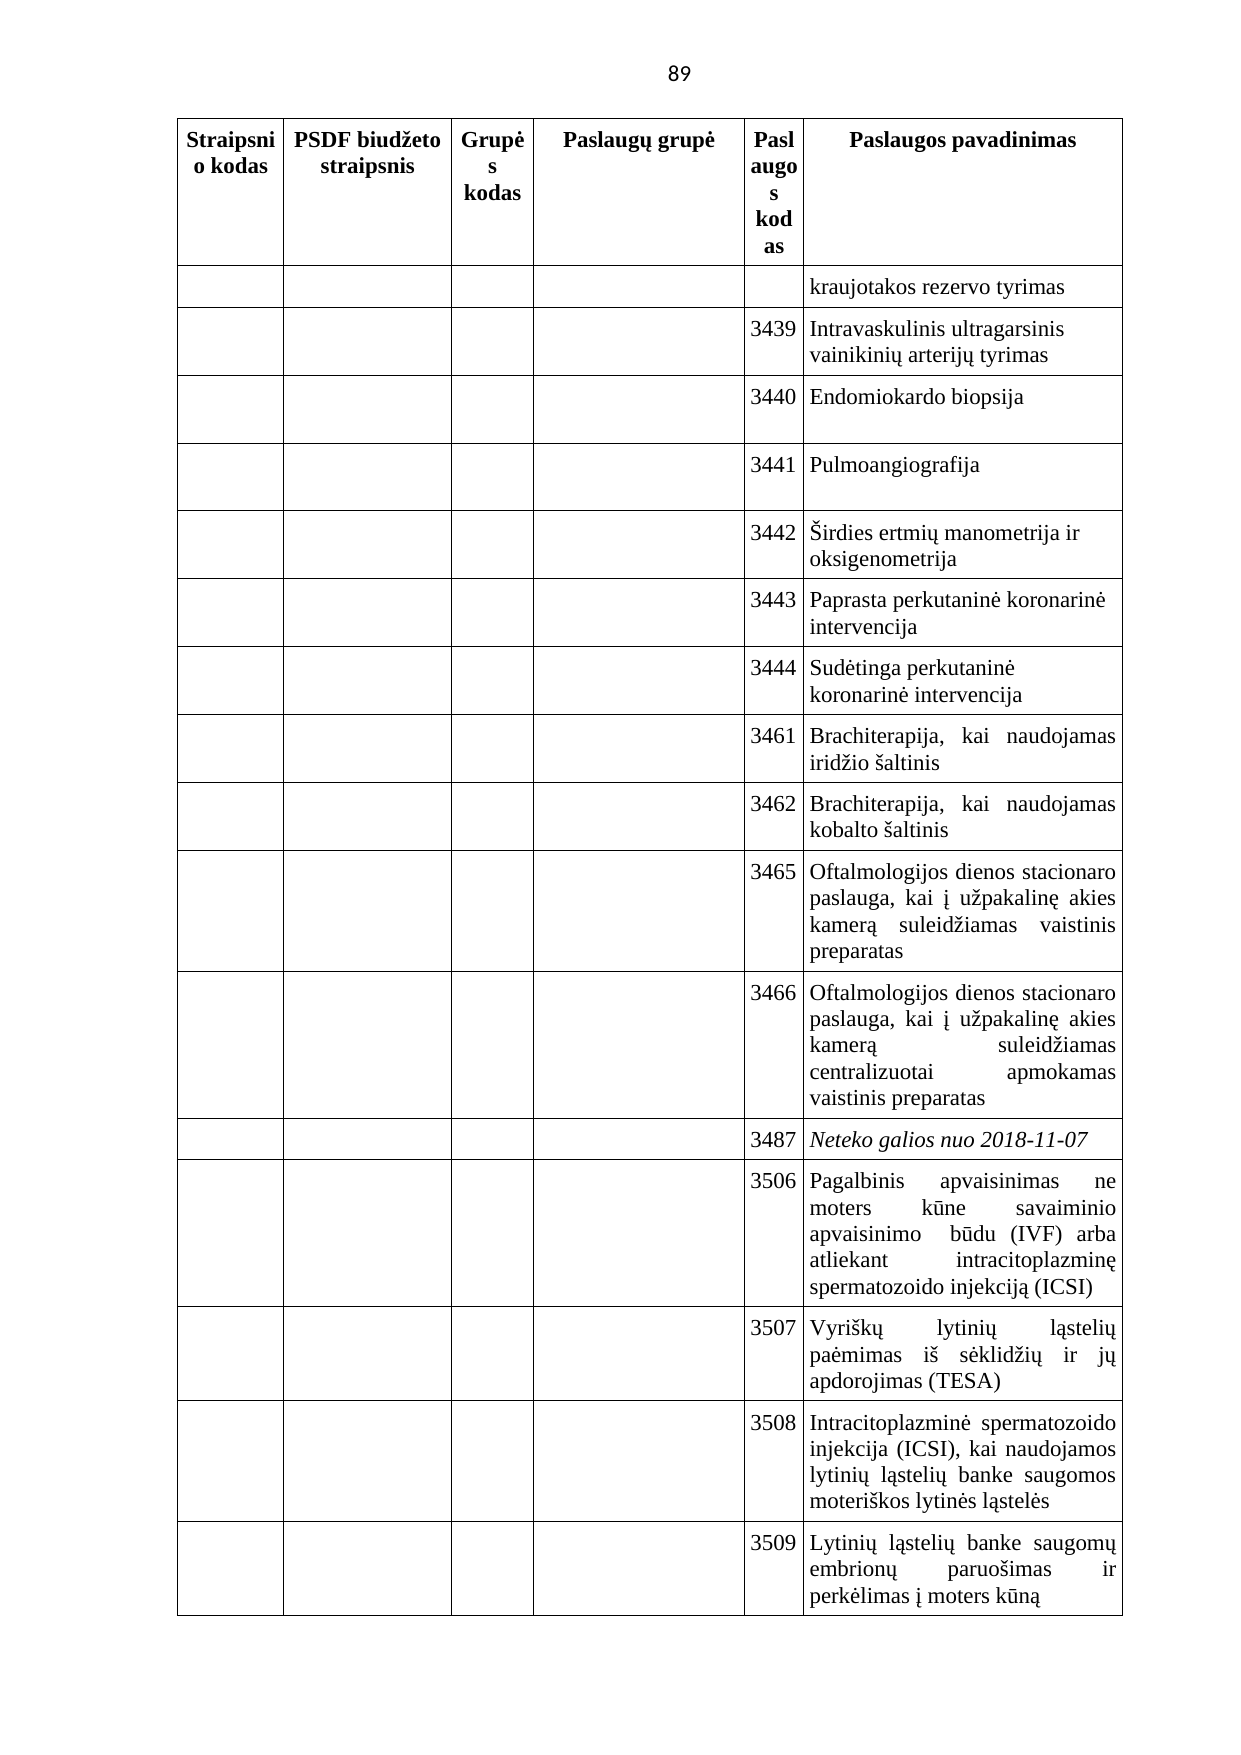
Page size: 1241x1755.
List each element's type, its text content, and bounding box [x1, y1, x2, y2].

table_cell [534, 308, 744, 374]
table_cell 3442 [745, 511, 803, 578]
table_cell [178, 376, 283, 442]
table_cell [534, 1401, 744, 1521]
table_cell [534, 647, 744, 714]
table_header Paslaugų grupė [534, 119, 744, 265]
table_cell [452, 1160, 533, 1306]
table_cell [284, 308, 451, 374]
table_header Straipsnio kodas [178, 119, 283, 265]
table_cell [534, 783, 744, 850]
table_cell Sudėtinga perkutaninė koronarinė intervencija [804, 647, 1122, 714]
table_cell [452, 511, 533, 578]
table_cell [452, 715, 533, 782]
table_cell Endomiokardo biopsija [804, 376, 1122, 442]
table_cell [178, 647, 283, 714]
table_cell 3509 [745, 1522, 803, 1615]
table_cell [178, 783, 283, 850]
table_cell 3439 [745, 308, 803, 374]
table_cell [284, 1160, 451, 1306]
table_cell [178, 308, 283, 374]
table_cell 3507 [745, 1307, 803, 1400]
table_cell [284, 783, 451, 850]
table_cell [284, 444, 451, 510]
table_header Paslaugos pavadinimas [804, 119, 1122, 265]
table_cell 3466 [745, 972, 803, 1118]
table_cell [284, 579, 451, 646]
table_cell [534, 972, 744, 1118]
table_cell [178, 1307, 283, 1400]
table_cell [178, 1160, 283, 1306]
table_cell [178, 266, 283, 307]
table_cell 3462 [745, 783, 803, 850]
table_cell Oftalmologijos dienos stacionaro paslauga, kai į užpakalinę akies kamerą suleidžiamas vaistinis preparatas [804, 851, 1122, 971]
table_cell [452, 1522, 533, 1615]
table_cell Brachiterapija, kai naudojamas kobalto šaltinis [804, 783, 1122, 850]
table_cell [178, 1401, 283, 1521]
table_cell [534, 715, 744, 782]
table_cell kraujotakos rezervo tyrimas [804, 266, 1122, 307]
table_cell [178, 444, 283, 510]
table_cell [452, 1401, 533, 1521]
table_cell 3465 [745, 851, 803, 971]
table_cell [534, 579, 744, 646]
table_cell [534, 1522, 744, 1615]
table_cell Širdies ertmių manometrija ir oksigenometrija [804, 511, 1122, 578]
table_cell 3506 [745, 1160, 803, 1306]
table_cell [452, 266, 533, 307]
table_cell [534, 1160, 744, 1306]
table_cell 3441 [745, 444, 803, 510]
table_cell [284, 1522, 451, 1615]
table_cell Oftalmologijos dienos stacionaro paslauga, kai į užpakalinę akies kamerą suleidžiamas centralizuotai apmokamas vaistinis preparatas [804, 972, 1122, 1118]
table_cell [178, 1522, 283, 1615]
table_cell [534, 1307, 744, 1400]
table_cell [178, 972, 283, 1118]
table_header PSDF biudžeto straipsnis [284, 119, 451, 265]
table_cell Intravaskulinis ultragarsinis vainikinių arterijų tyrimas [804, 308, 1122, 374]
table_cell [284, 266, 451, 307]
table_cell 3487 [745, 1119, 803, 1159]
table_cell Paprasta perkutaninė koronarinė intervencija [804, 579, 1122, 646]
table_cell 3508 [745, 1401, 803, 1521]
table_cell 3440 [745, 376, 803, 442]
table_cell Vyriškų lytinių ląstelių paėmimas iš sėklidžių ir jų apdorojimas (TESA) [804, 1307, 1122, 1400]
table_cell [284, 851, 451, 971]
table_cell [178, 511, 283, 578]
table_cell [452, 783, 533, 850]
table_cell Pagalbinis apvaisinimas ne moters kūne savaiminio apvaisinimo būdu (IVF) arba atliekant intracitoplazminę spermatozoido injekciją (ICSI) [804, 1160, 1122, 1306]
table_cell [452, 1307, 533, 1400]
table_cell Lytinių ląstelių banke saugomų embrionų paruošimas ir perkėlimas į moters kūną [804, 1522, 1122, 1615]
table_cell [284, 511, 451, 578]
table_cell [284, 715, 451, 782]
table_cell Brachiterapija, kai naudojamas iridžio šaltinis [804, 715, 1122, 782]
table_cell [452, 647, 533, 714]
table_cell Neteko galios nuo 2018-11-07 [804, 1119, 1122, 1159]
table_cell [534, 511, 744, 578]
table_cell [284, 1401, 451, 1521]
table_cell Pulmoangiografija [804, 444, 1122, 510]
table_cell [534, 444, 744, 510]
table_cell [284, 972, 451, 1118]
table_cell [452, 444, 533, 510]
table_cell 3444 [745, 647, 803, 714]
table_cell [452, 972, 533, 1118]
table_cell [452, 308, 533, 374]
table_cell [178, 851, 283, 971]
table_cell [534, 851, 744, 971]
table_cell [178, 579, 283, 646]
table_cell [534, 266, 744, 307]
table_cell [178, 715, 283, 782]
table_cell [452, 851, 533, 971]
table_cell [284, 647, 451, 714]
table_header Paslaugos kodas [745, 119, 803, 265]
table_cell [534, 376, 744, 442]
table_header Grupės kodas [452, 119, 533, 265]
table_cell 3443 [745, 579, 803, 646]
table_cell [284, 376, 451, 442]
table_cell [745, 266, 803, 307]
table_cell [534, 1119, 744, 1159]
table_cell [178, 1119, 283, 1159]
table_cell [284, 1119, 451, 1159]
table_cell [452, 579, 533, 646]
table_cell Intracitoplazminė spermatozoido injekcija (ICSI), kai naudojamos lytinių ląstelių banke saugomos moteriškos lytinės ląstelės [804, 1401, 1122, 1521]
table_cell [284, 1307, 451, 1400]
table_cell [452, 1119, 533, 1159]
table_cell 3461 [745, 715, 803, 782]
table_cell [452, 376, 533, 442]
